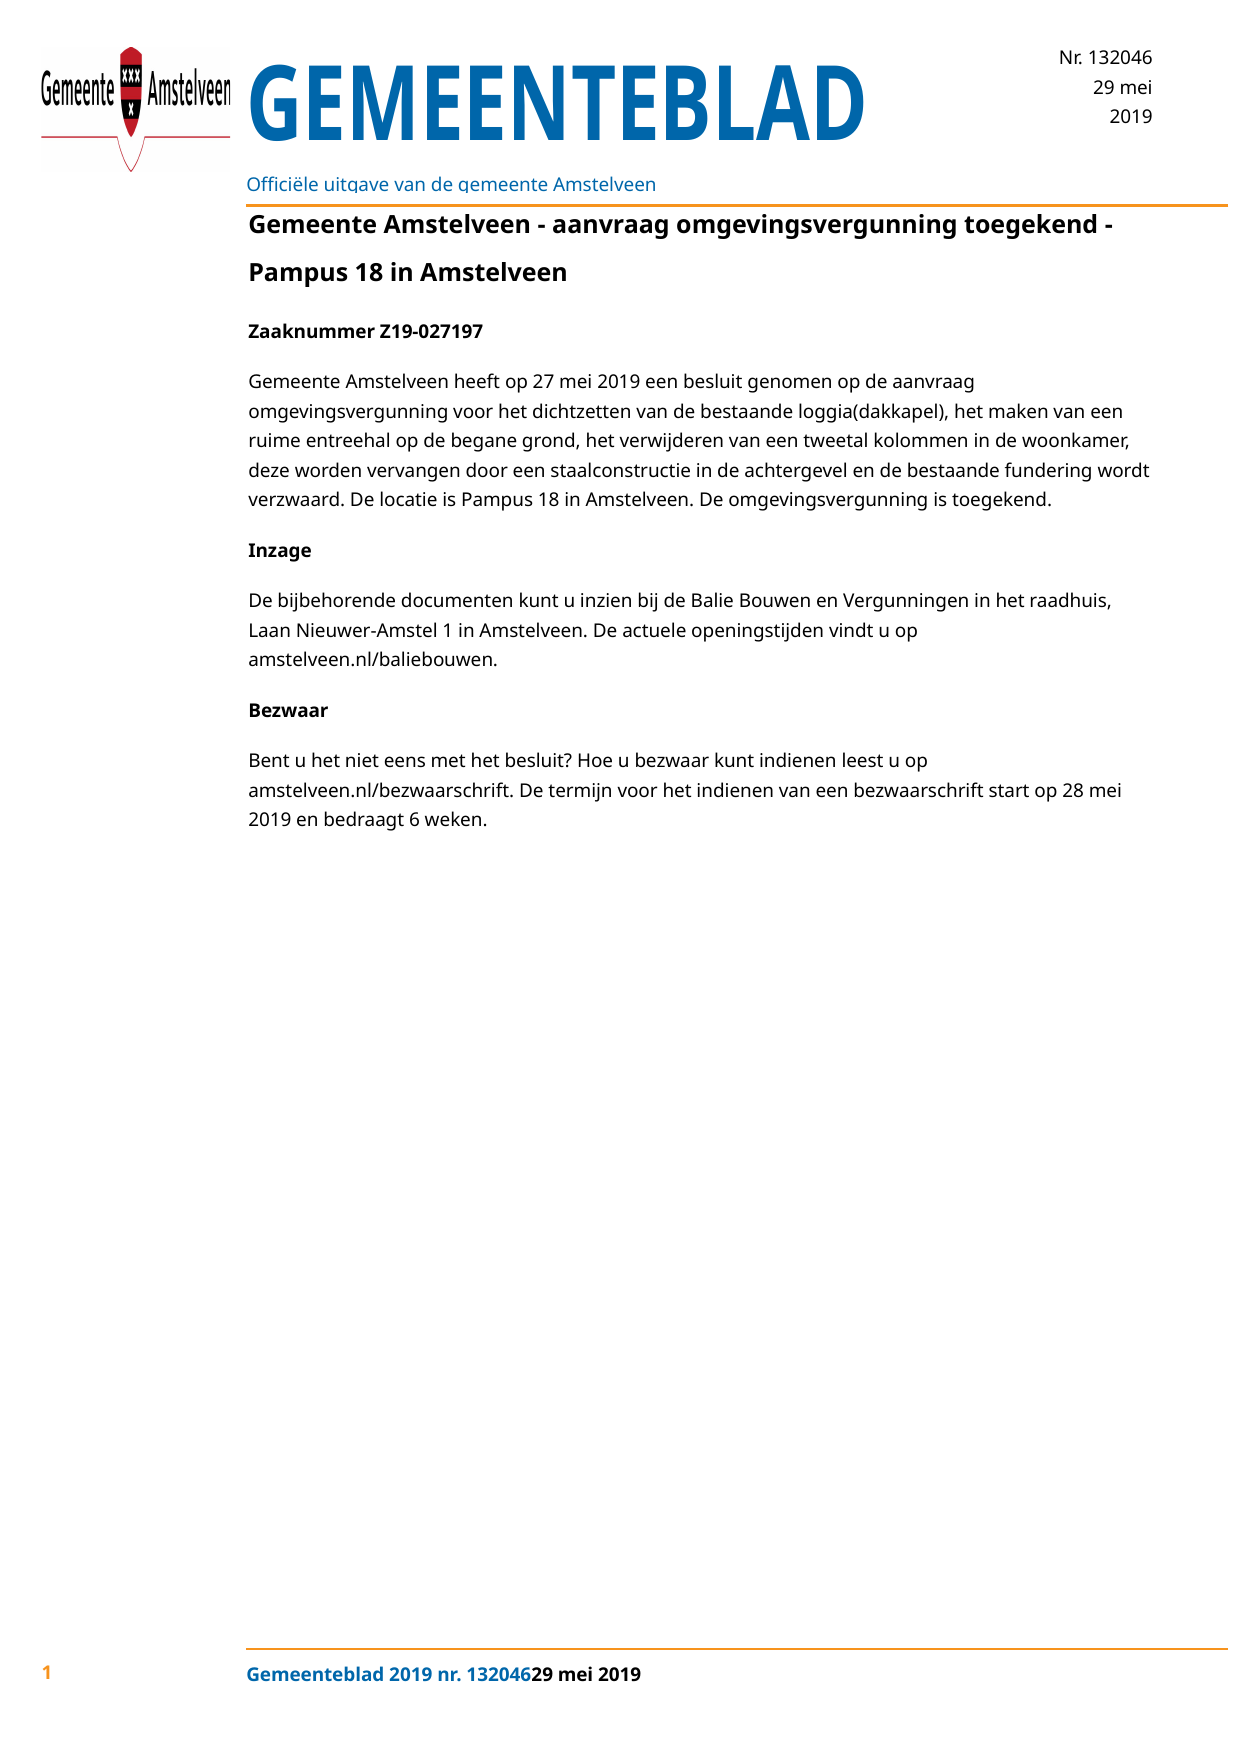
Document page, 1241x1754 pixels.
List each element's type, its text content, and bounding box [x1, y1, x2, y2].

picture [41, 47, 231, 172]
text Inzage [248, 537, 1152, 563]
text Gemeente Amstelveen heeft op 27 mei 2019 een besluit genomen op de aanvraag omgevingsvergunning voor het dichtzetten van de bestaande loggia(dakkapel), het maken van een ruime entreehal op de begane grond, het verwijderen van een tweetal kolommen in de woonkamer, deze worden vervangen door een staalconstructie in de achtergevel en de bestaande fundering wordt verzwaard. De locatie is Pampus 18 in Amstelveen. De omgevingsvergunning is toegekend. [248, 368, 1152, 512]
text Bent u het niet eens met het besluit? Hoe u bezwaar kunt indienen leest u op amstelveen.nl/bezwaarschrift. De termijn voor het indienen van een bezwaarschrift start op 28 mei 2019 en bedraagt 6 weken. [248, 747, 1152, 832]
text De bijbehorende documenten kunt u inzien bij de Balie Bouwen en Vergunningen in het raadhuis, Laan Nieuwer-Amstel 1 in Amstelveen. De actuele openingstijden vindt u op amstelveen.nl/baliebouwen. [248, 587, 1152, 672]
text Zaaknummer Z19-027197 [248, 318, 1152, 344]
text Gemeente Amstelveen - aanvraag omgevingsvergunning toegekend - Pampus 18 in Amstelveen [248, 207, 1152, 288]
text Bezwaar [248, 697, 1152, 723]
